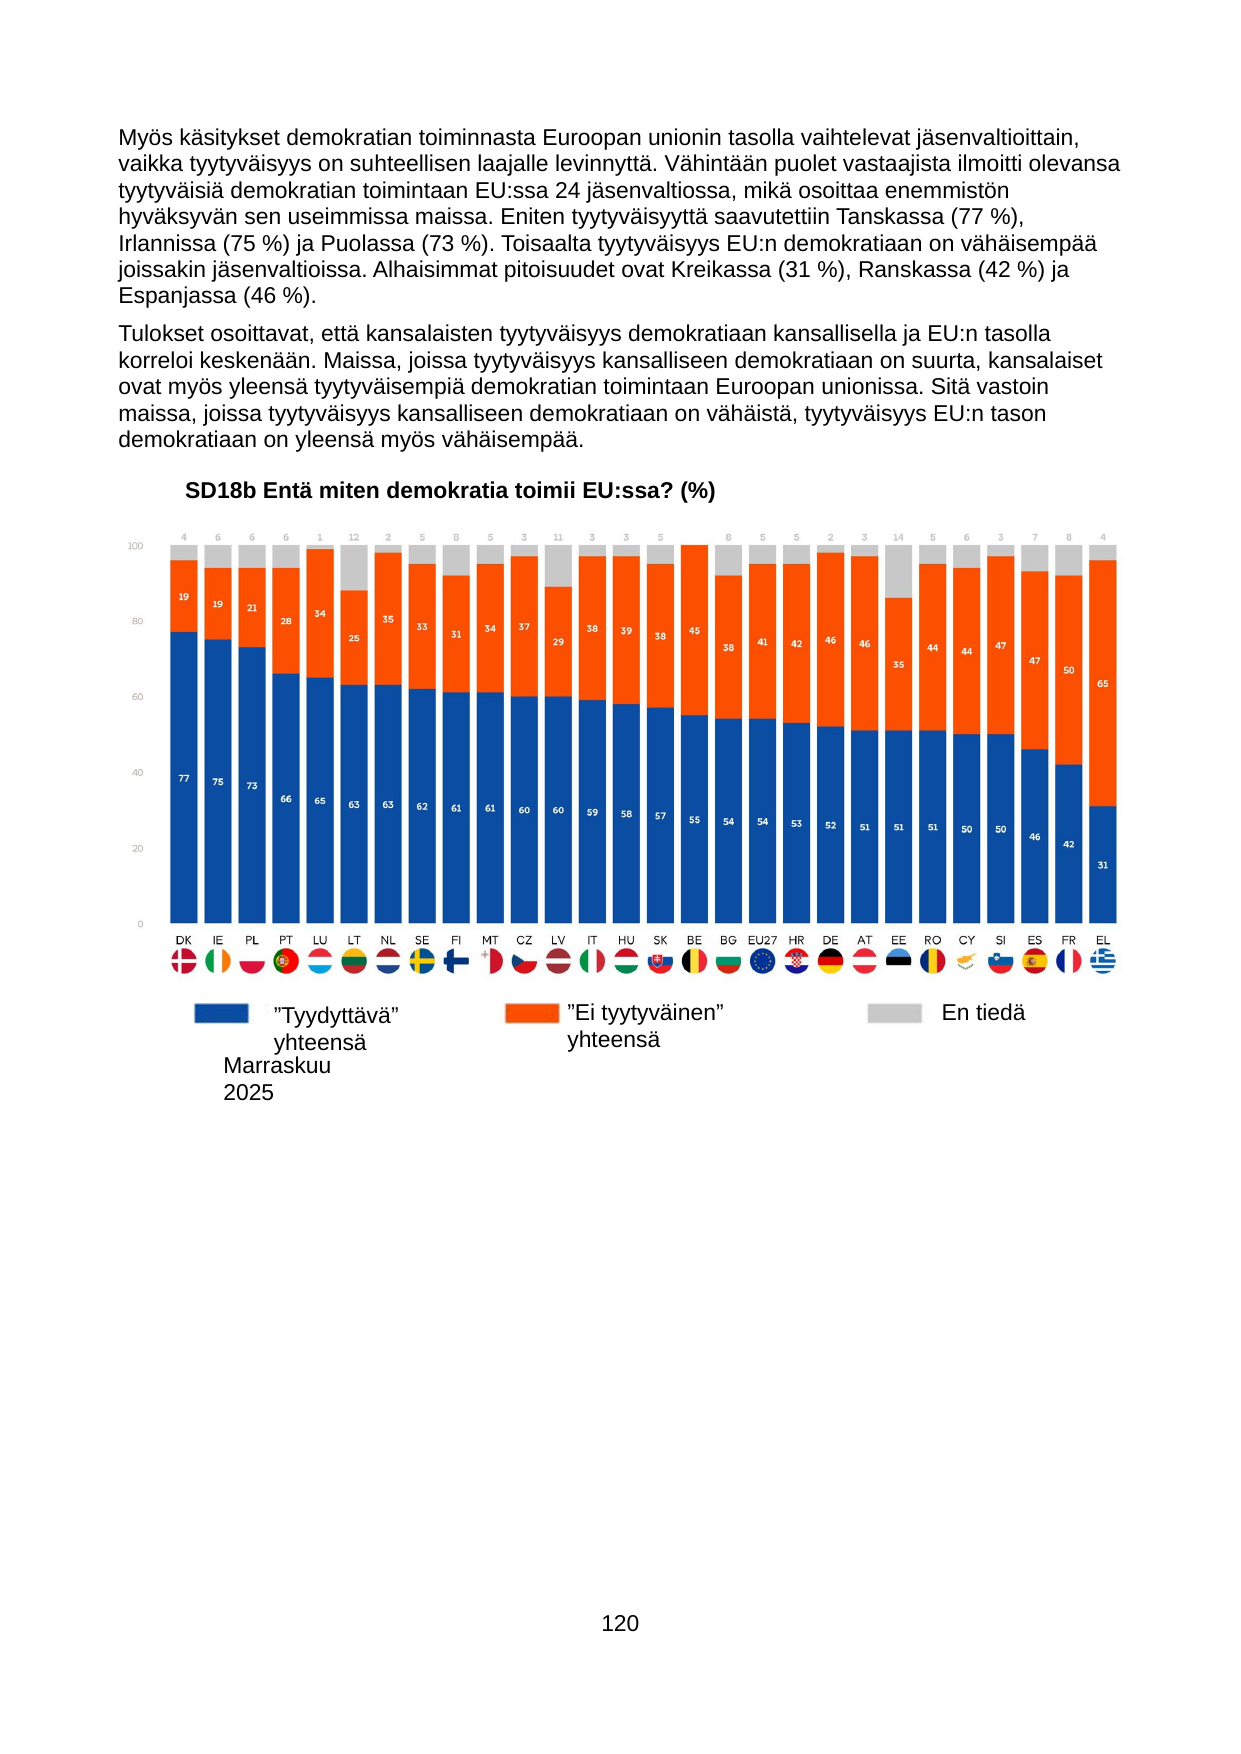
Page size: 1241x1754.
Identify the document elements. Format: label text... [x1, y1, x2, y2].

text Myös käsitykset demokratian toiminnasta Euroopan unionin tasolla vaihtelevat jäsenvaltioittain, vaikka tyytyväisyys on suhteellisen laajalle levinnyttä. Vähintään puolet vastaajista ilmoitti olevansa tyytyväisiä demokratian toimintaan EU:ssa 24 jäsenvaltiossa, mikä osoittaa enemmistön hyväksyvän sen useimmissa maissa. Eniten tyytyväisyyttä saavutettiin Tanskassa (77 %), Irlannissa (75 %) ja Puolassa (73 %). Toisaalta tyytyväisyys EU:n demokratiaan on vähäisempää joissakin jäsenvaltioissa. Alhaisimmat pitoisuudet ovat Kreikassa (31 %), Ranskassa (42 %) ja Espanjassa (46 %). [118, 124, 1122, 308]
picture [297, 1012, 310, 1028]
text Tulokset osoittavat, että kansalaisten tyytyväisyys demokratiaan kansallisella ja EU:n tasolla korreloi keskenään. Maissa, joissa tyytyväisyys kansalliseen demokratiaan on suurta, kansalaiset ovat myös yleensä tyytyväisempiä demokratian toimintaan Euroopan unionissa. Sitä vastoin maissa, joissa tyytyväisyys kansalliseen demokratiaan on vähäistä, tyytyväisyys EU:n tason demokratiaan on yleensä myös vähäisempää. [118, 320, 1122, 452]
picture [118, 522, 1126, 986]
picture [184, 989, 929, 1028]
